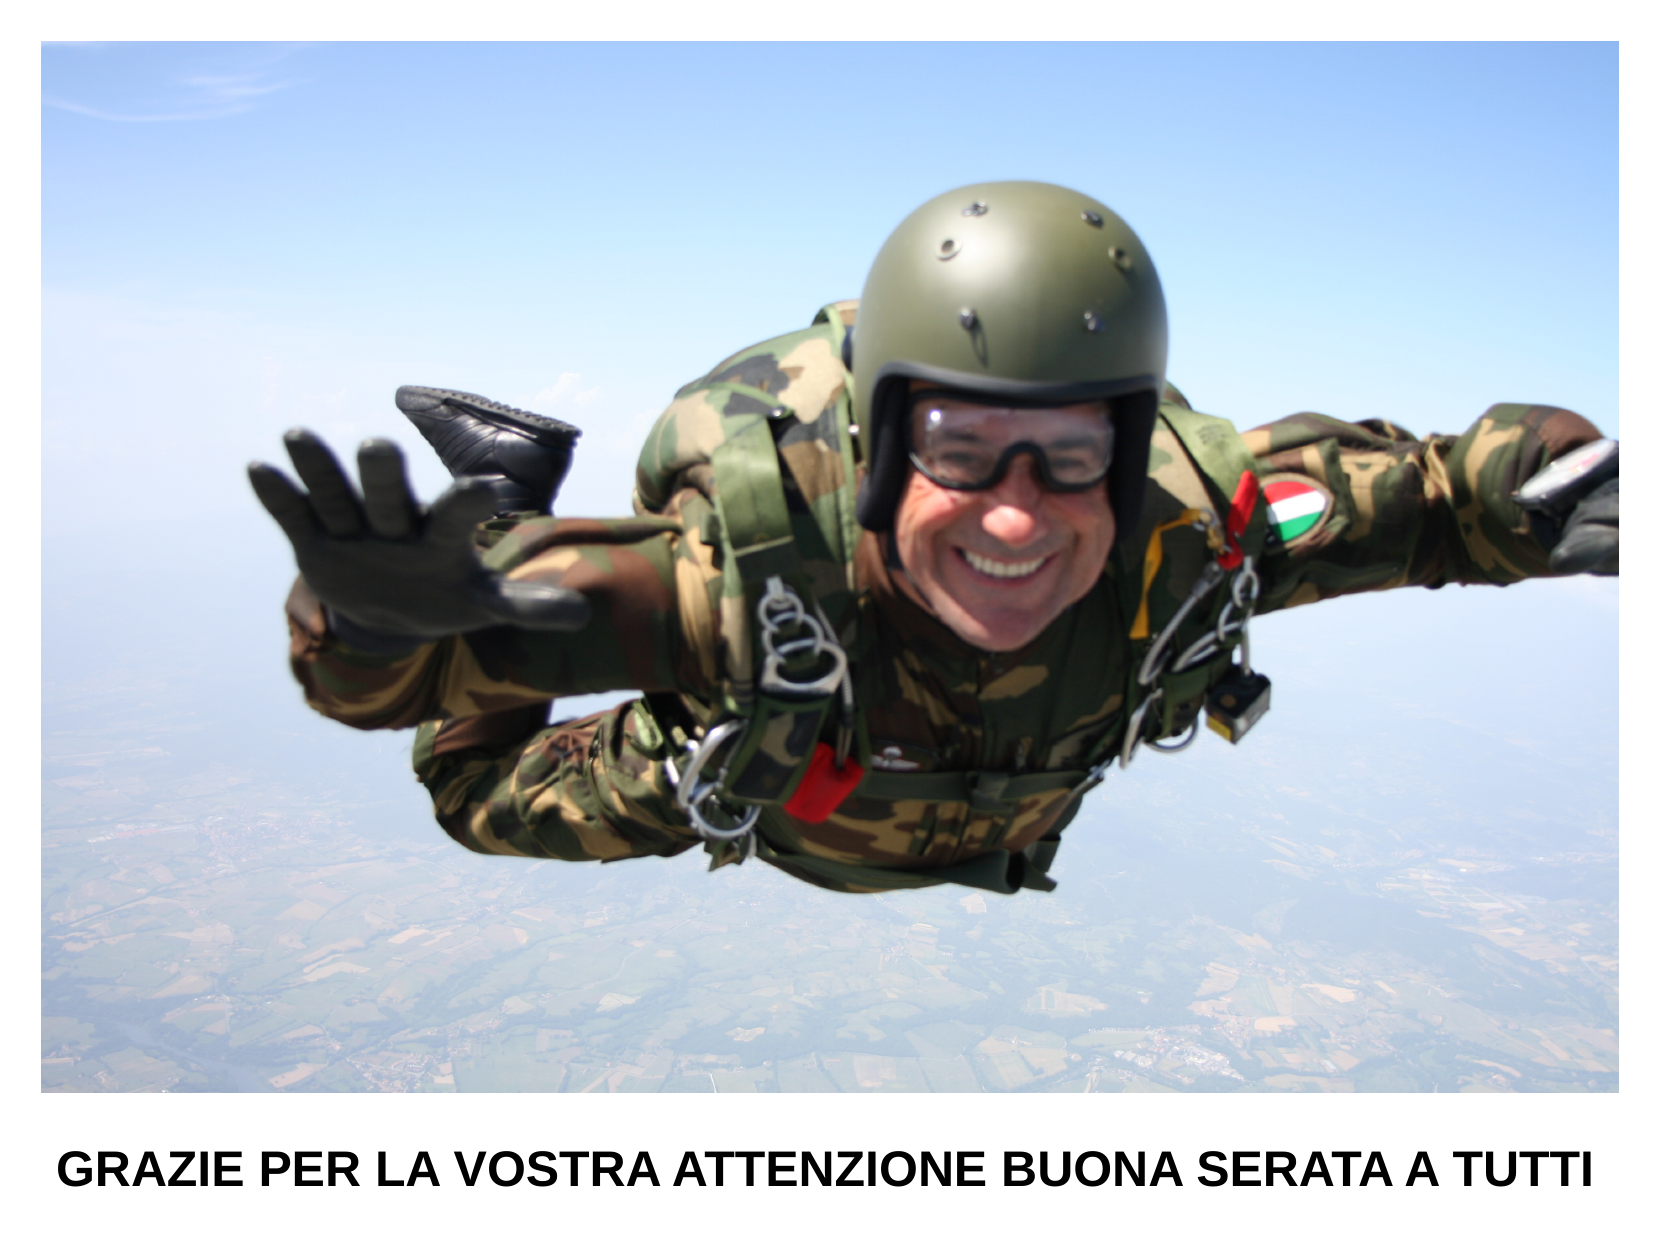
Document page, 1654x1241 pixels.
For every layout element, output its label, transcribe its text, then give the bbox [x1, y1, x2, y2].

picture [41, 41, 1619, 1093]
text_box GRAZIE PER LA VOSTRA ATTENZIONE BUONA SERATA A TUTTI [41, 1133, 1610, 1205]
